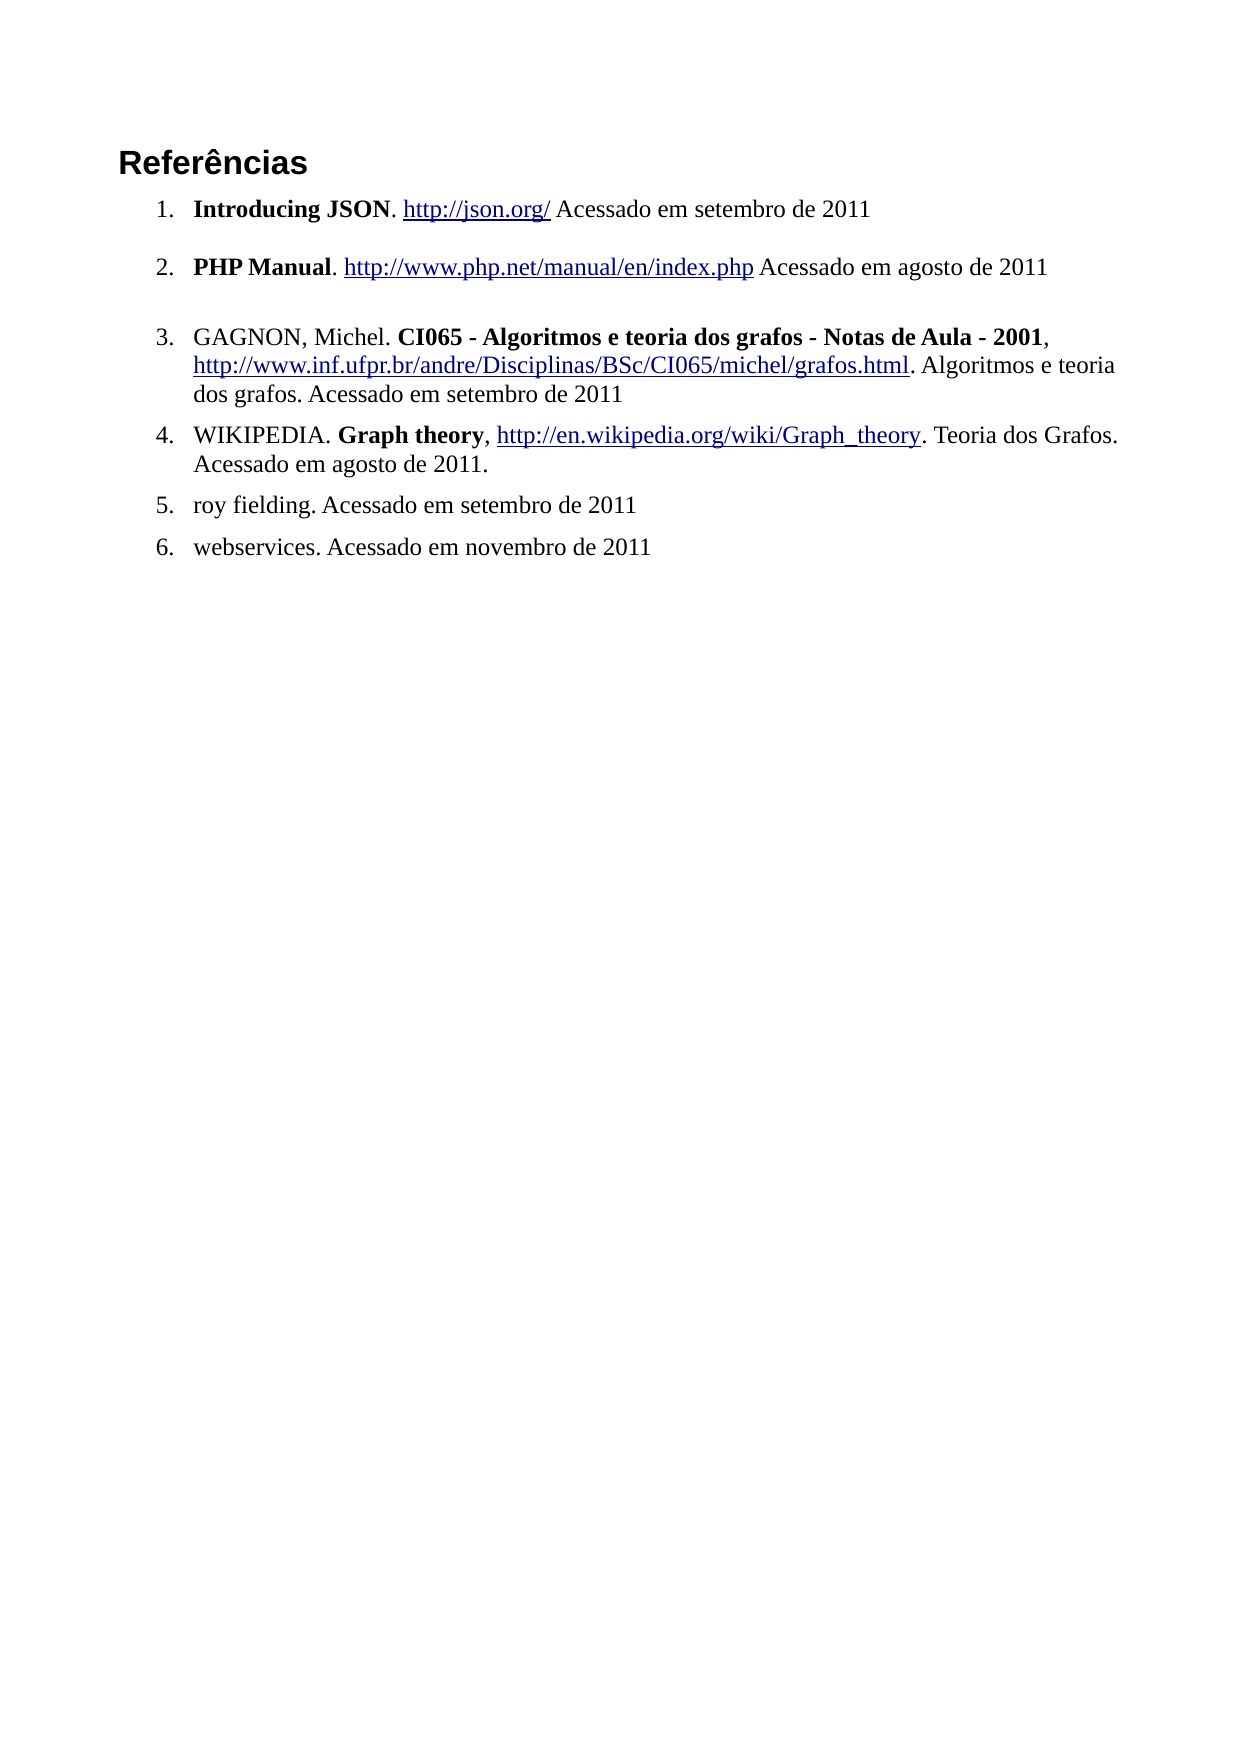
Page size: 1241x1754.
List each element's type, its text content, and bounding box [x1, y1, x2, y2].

list roy fielding. Acessado em setembro de 2011 [156, 491, 1122, 519]
list Introducing JSON. http://json.org/ Acessado em setembro de 2011 [156, 194, 1122, 223]
list PHP Manual. http://www.php.net/manual/en/index.php Acessado em agosto de 2011 [156, 252, 1122, 281]
list webservices. Acessado em novembro de 2011 [156, 532, 1122, 561]
subtitle Referências [118, 143, 1122, 182]
list WIKIPEDIA. Graph theory, http://en.wikipedia.org/wiki/Graph_theory. Teoria dos Grafos. Acessado em agosto de 2011. [156, 421, 1122, 478]
list GAGNON, Michel. CI065 - Algoritmos e teoria dos grafos - Notas de Aula - 2001, http://www.inf.ufpr.br/andre/Disciplinas/BSc/CI065/michel/grafos.html. Algoritmos e teoria dos grafos. Acessado em setembro de 2011 [156, 322, 1122, 408]
